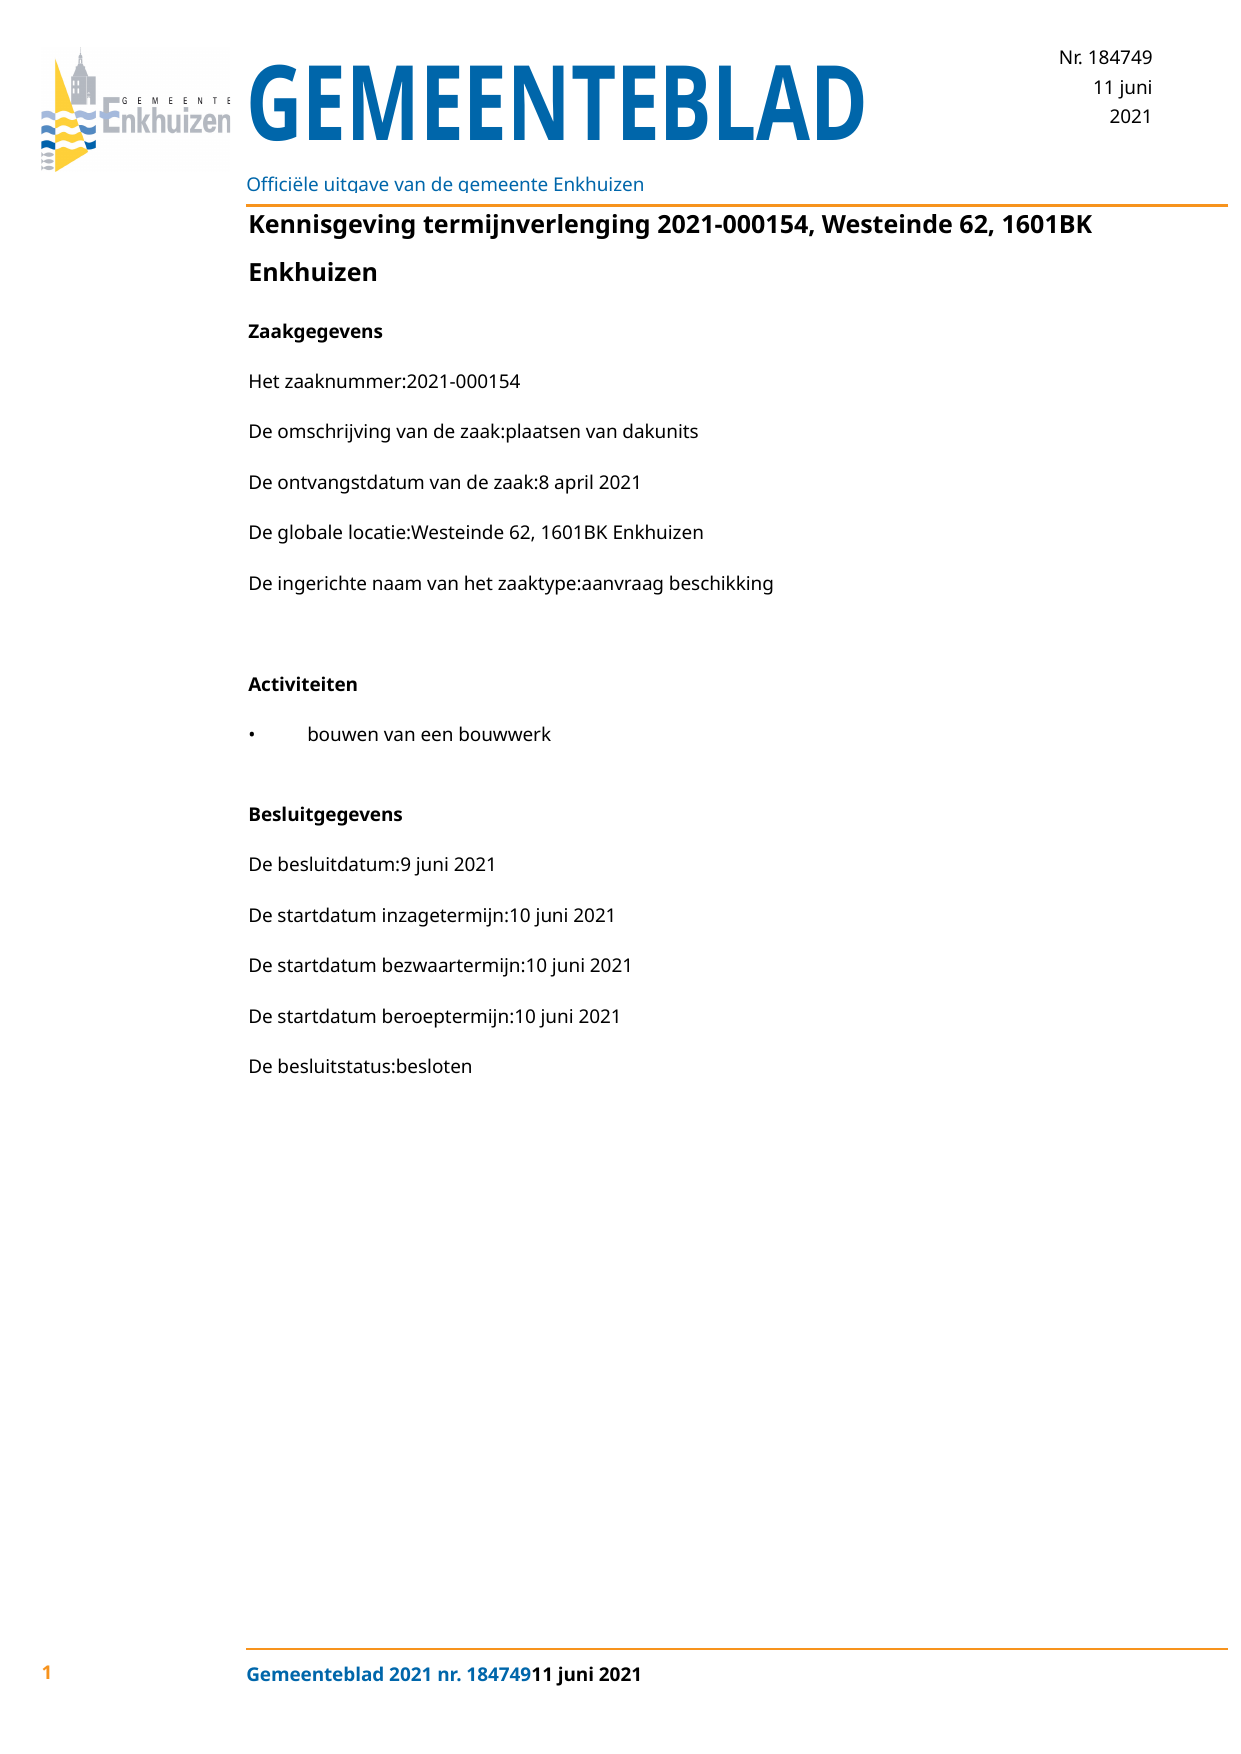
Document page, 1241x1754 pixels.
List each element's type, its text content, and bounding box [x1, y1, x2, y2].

text De startdatum bezwaartermijn:10 juni 2021 [248, 952, 1152, 978]
text De startdatum inzagetermijn:10 juni 2021 [248, 902, 1152, 928]
text De besluitstatus:besloten [248, 1053, 1152, 1079]
list bouwen van een bouwwerk [248, 721, 1152, 747]
text Het zaaknummer:2021-000154 [248, 368, 1152, 394]
text Activiteiten [248, 671, 1152, 697]
text De startdatum beroeptermijn:10 juni 2021 [248, 1003, 1152, 1029]
picture [41, 47, 231, 172]
text De globale locatie:Westeinde 62, 1601BK Enkhuizen [248, 519, 1152, 545]
text Kennisgeving termijnverlenging 2021-000154, Westeinde 62, 1601BK Enkhuizen [248, 207, 1152, 288]
text De ontvangstdatum van de zaak:8 april 2021 [248, 469, 1152, 495]
text De ingerichte naam van het zaaktype:aanvraag beschikking [248, 570, 1152, 596]
text De besluitdatum:9 juni 2021 [248, 852, 1152, 877]
text Zaakgegevens [248, 318, 1152, 344]
text De omschrijving van de zaak:plaatsen van dakunits [248, 419, 1152, 444]
text Besluitgegevens [248, 801, 1152, 827]
